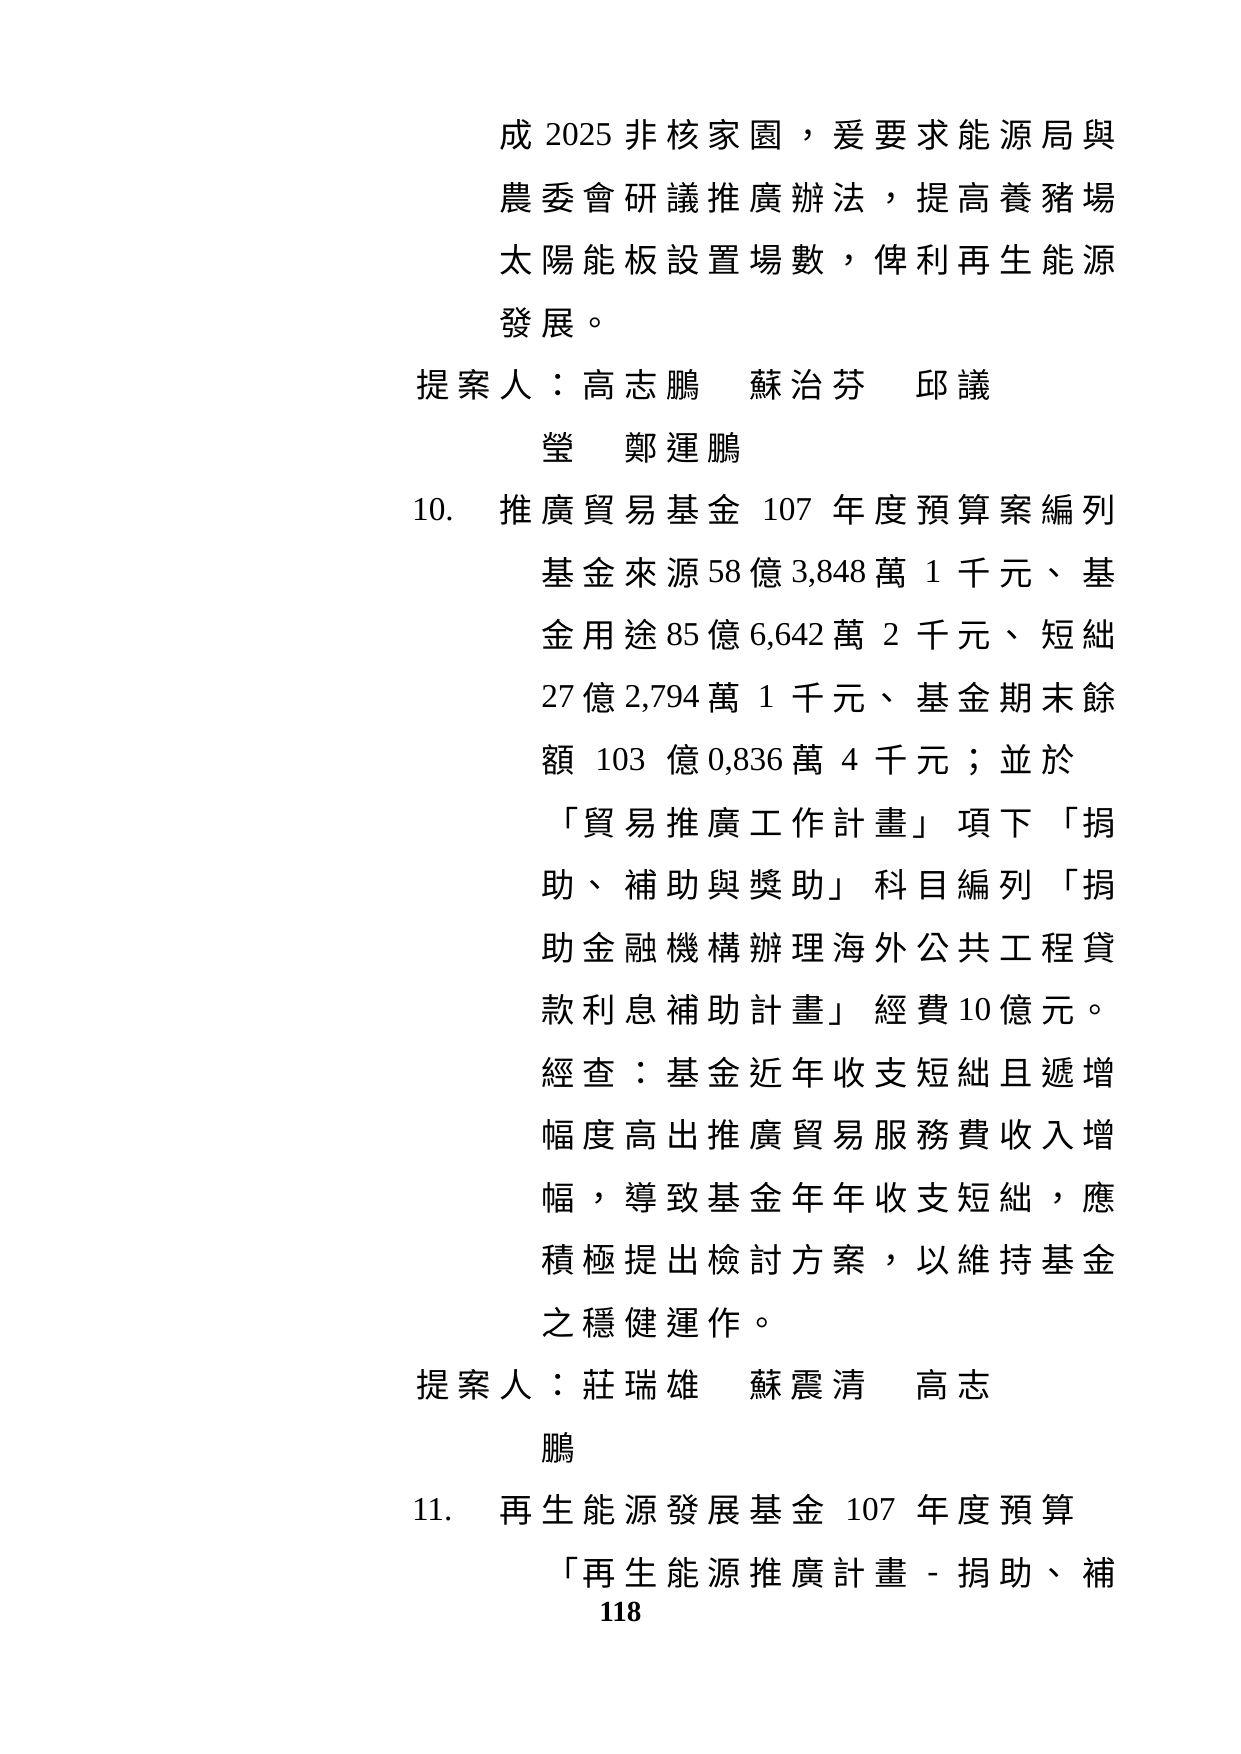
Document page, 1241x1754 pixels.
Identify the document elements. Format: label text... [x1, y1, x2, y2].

text 提案人：莊瑞雄 蘇震清 高志鵬 [397, 1342, 1016, 1467]
list 再生能源發展基金107年度預算「再生能源推廣計畫-捐助、補 [409, 1467, 1120, 1592]
text 提案人：高志鵬 蘇治芬 邱議瑩 鄭運鵬 [397, 342, 1016, 467]
list 推廣貿易基金107年度預算案編列基金來源58億3,848萬1千元、基金用途85億6,642萬2千元、短絀27億2,794萬1千元、基金期末餘額103億0,836萬4千元；並於「貿易推廣工作計畫」項下「捐助、補助與獎助」科目編列「捐助金融機構辦理海外公共工程貸款利息補助計畫」經費10億元。經查：基金近年收支短絀且遞增幅度高出推廣貿易服務費收入增幅，導致基金年年收支短絀，應積極提出檢討方案，以維持基金之穩健運作。 [409, 467, 1120, 1342]
list 成2025非核家園，爰要求能源局與農委會研議推廣辦法，提高養豬場太陽能板設置場數，俾利再生能源發展。 [409, 92, 1120, 342]
